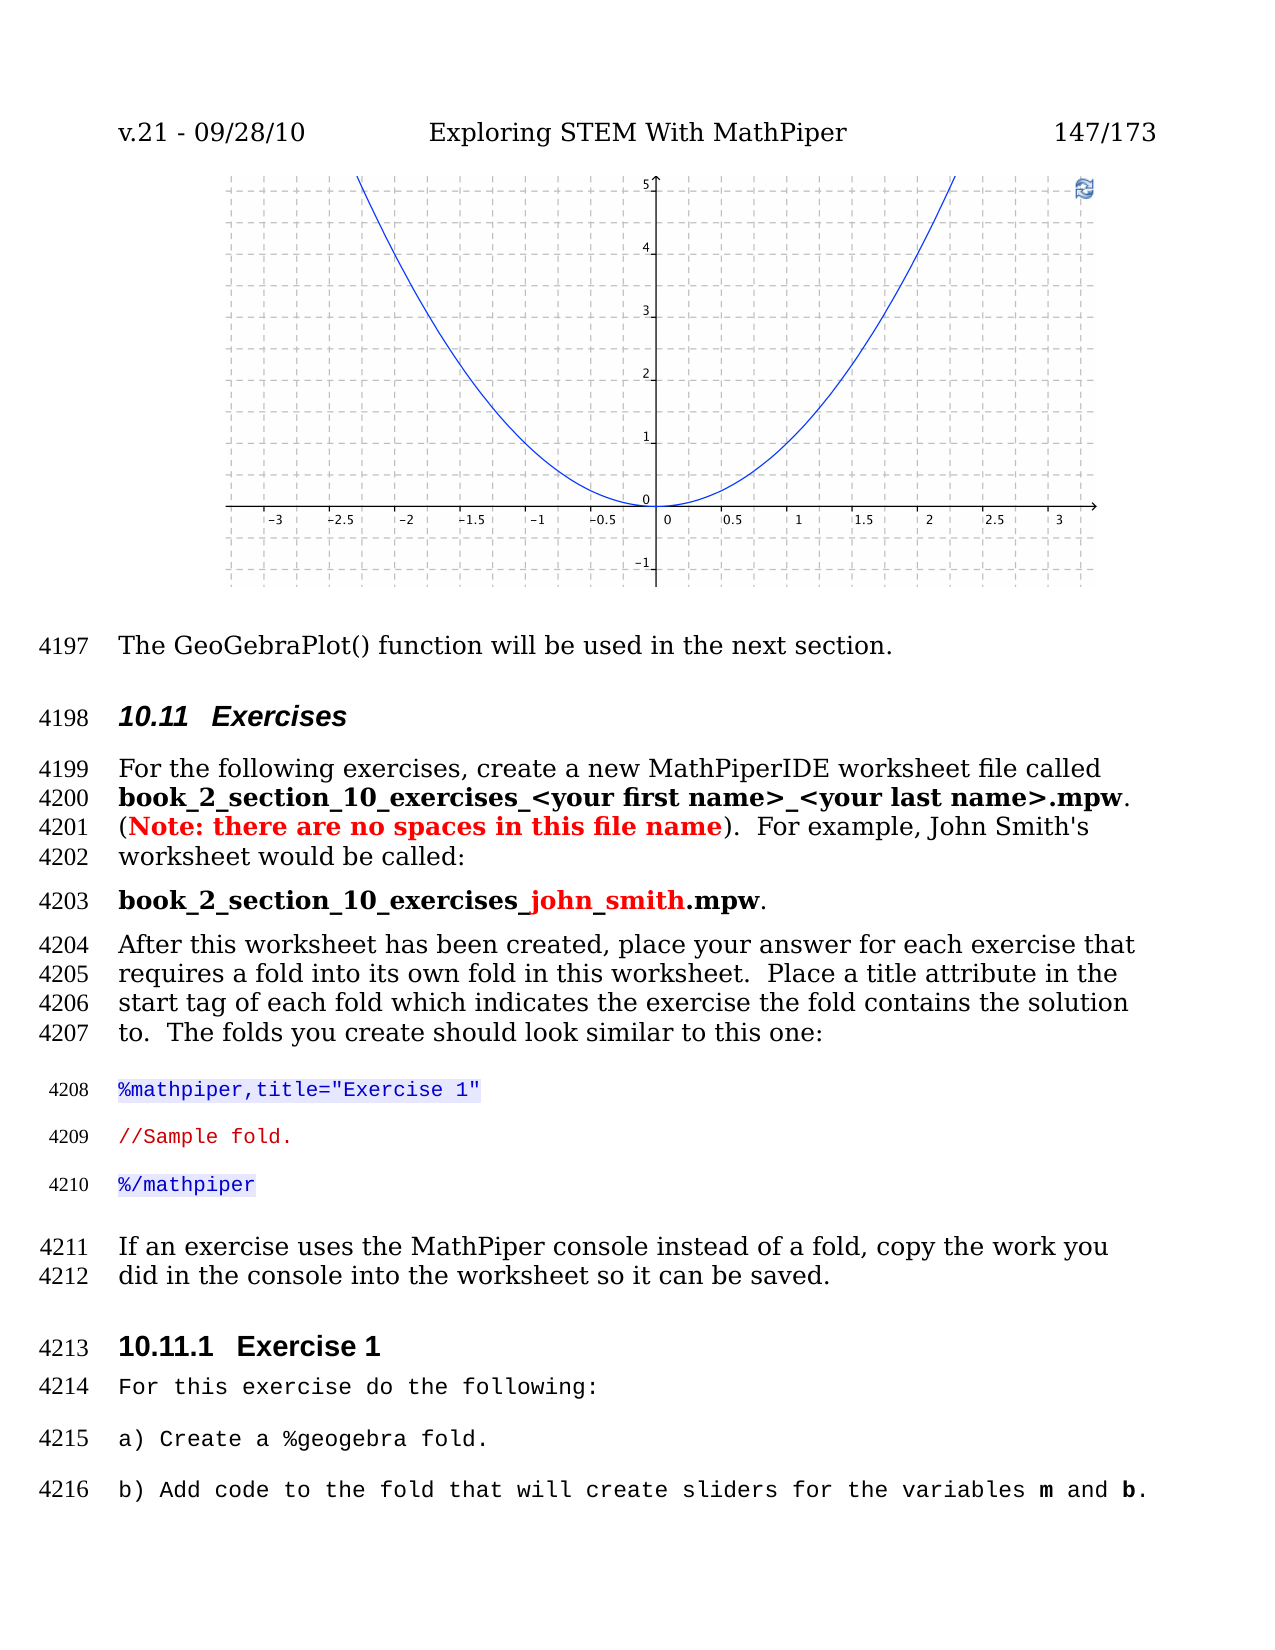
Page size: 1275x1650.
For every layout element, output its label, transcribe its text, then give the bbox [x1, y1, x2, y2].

subtitle Exercises [118, 699, 1157, 733]
subtitle Exercise 1 [118, 1329, 1157, 1363]
text //Sample fold. [118, 1126, 1157, 1150]
text a) Create a %geogebra fold. [118, 1427, 1157, 1453]
text %mathpiper,title="Exercise 1" [118, 1079, 1157, 1103]
text %/mathpiper [118, 1173, 1157, 1197]
text After this worksheet has been created, place your answer for each exercise that requires a fold into its own fold in this worksheet. Place a title attribute in the start tag of each fold which indicates the exercise the fold contains the solution to. The folds you create should look similar to this one: [118, 930, 1157, 1047]
text For the following exercises, create a new MathPiperIDE worksheet file called book_2_section_10_exercises_<your first name>_<your last name>.mpw. (Note: there are no spaces in this file name). For example, John Smith's worksheet would be called: [118, 754, 1157, 871]
text For this exercise do the following: [118, 1375, 1157, 1401]
text If an exercise uses the MathPiper console instead of a fold, copy the work you did in the console into the worksheet so it can be saved. [118, 1232, 1157, 1290]
picture [225, 176, 1097, 587]
text b) Add code to the fold that will create sliders for the variables m and b. [118, 1479, 1157, 1505]
text book_2_section_10_exercises_john_smith.mpw. [118, 886, 1157, 915]
text The GeoGebraPlot() function will be used in the next section. [118, 631, 1157, 660]
